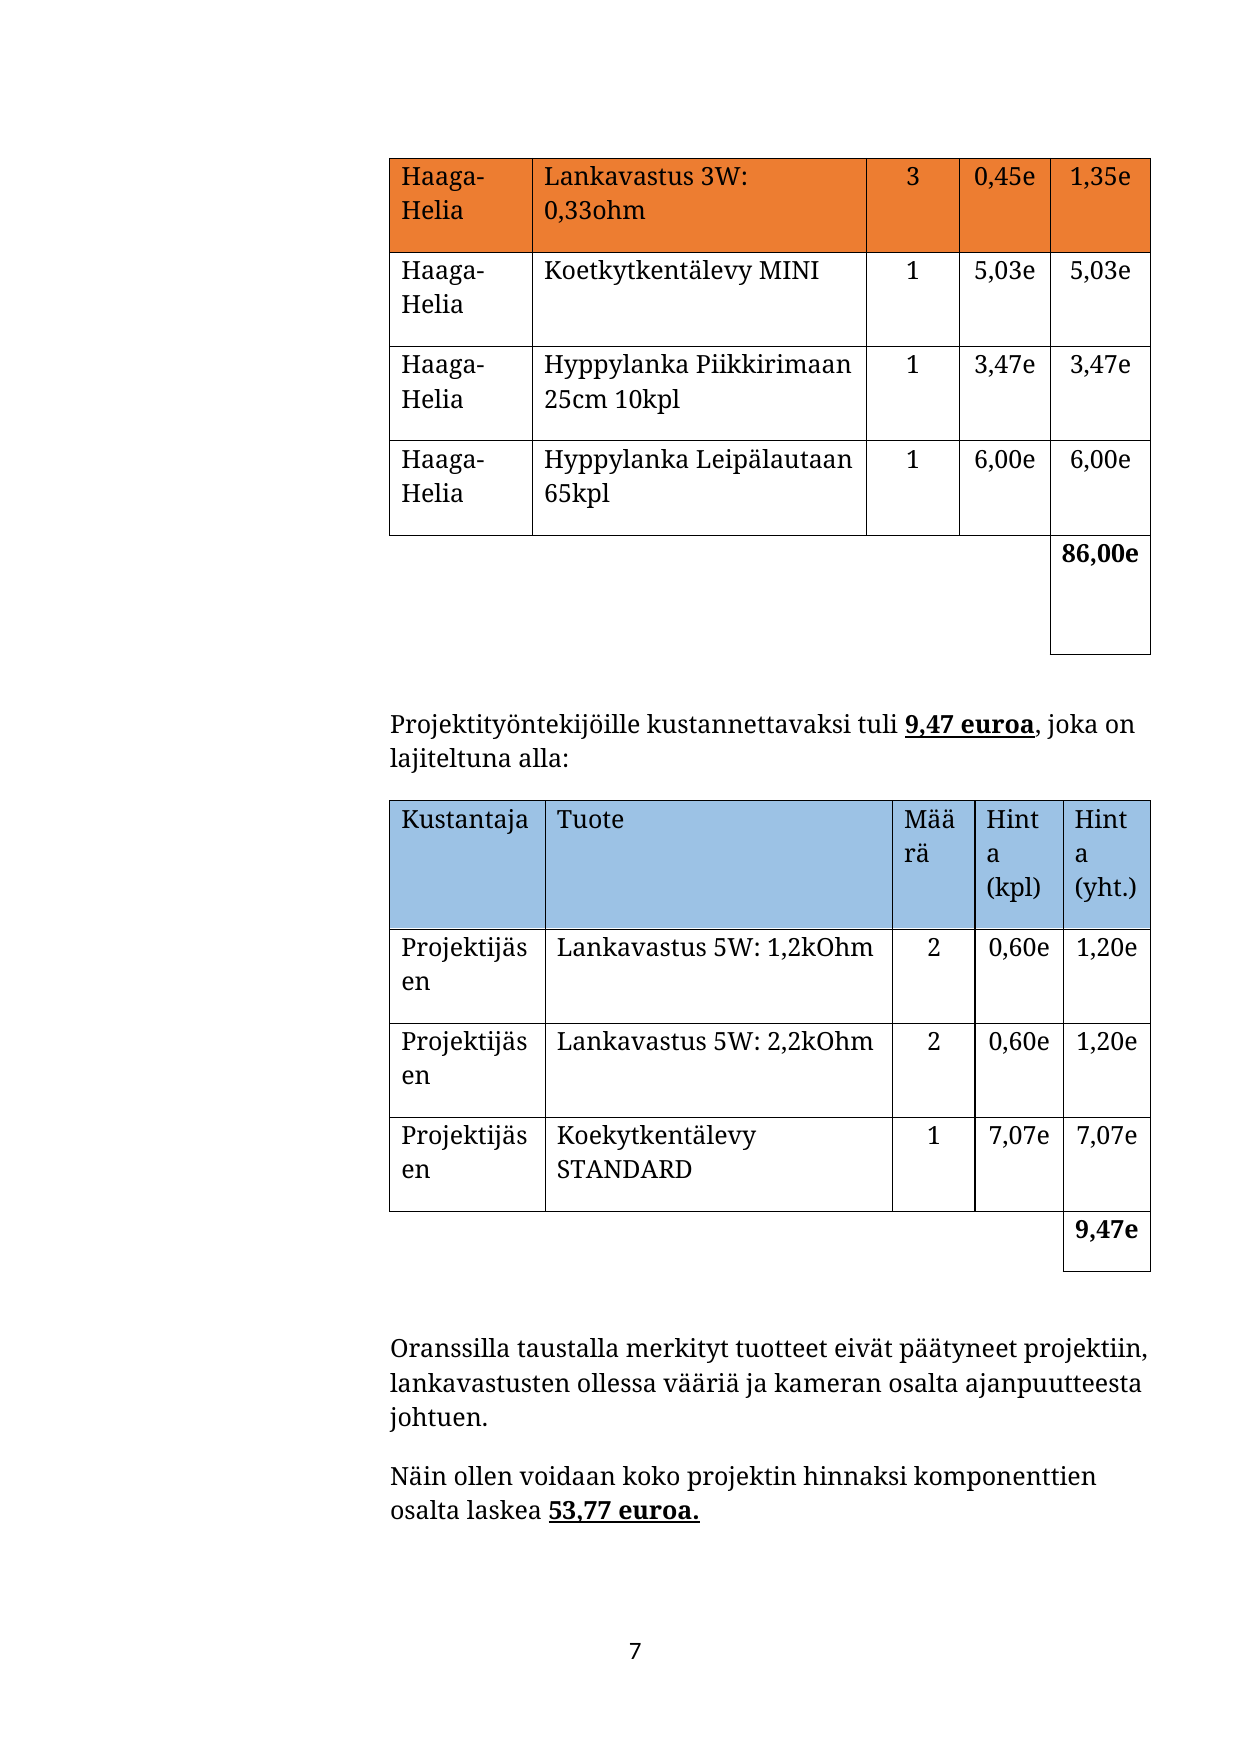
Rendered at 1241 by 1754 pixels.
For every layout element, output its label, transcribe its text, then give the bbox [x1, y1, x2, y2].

table_cell Lankavastus 3W: 0,33ohm [533, 159, 866, 252]
table_cell 2 [893, 930, 974, 1023]
table_cell 2 [893, 1024, 974, 1117]
table_header Hinta (yht.) [1064, 801, 1150, 928]
table_cell 9,47e [1064, 1212, 1150, 1271]
table_cell [893, 1212, 975, 1271]
table_cell 1 [893, 1118, 974, 1211]
table_cell Lankavastus 5W: 1,2kOhm [546, 930, 892, 1023]
table_cell 3,47e [960, 347, 1050, 440]
table_cell [390, 1212, 545, 1271]
table_header Tuote [546, 801, 892, 928]
table_cell Projektijäsen [390, 1118, 545, 1211]
table_cell 1 [867, 253, 959, 346]
table_cell Projektijäsen [390, 1024, 545, 1117]
table_cell [390, 536, 533, 654]
table_cell 86,00e [1051, 536, 1150, 654]
table_cell Haaga-Helia [390, 159, 532, 252]
table_cell Haaga-Helia [390, 253, 532, 346]
text Projektityöntekijöille kustannettavaksi tuli 9,47 euroa, joka on lajiteltuna alla: [390, 707, 1152, 775]
table_cell Hyppylanka Piikkirimaan 25cm 10kpl [533, 347, 866, 440]
table_cell 5,03e [1051, 253, 1150, 346]
table_cell 7,07e [1064, 1118, 1150, 1211]
table_cell 1 [867, 347, 959, 440]
table_cell 0,60e [976, 1024, 1063, 1117]
table_cell 7,07e [976, 1118, 1063, 1211]
table_cell [866, 536, 959, 654]
table_header Määrä [893, 801, 974, 928]
table_cell 3,47e [1051, 347, 1150, 440]
table_header Kustantaja [390, 801, 545, 928]
table_cell 3 [867, 159, 959, 252]
table_cell 5,03e [960, 253, 1050, 346]
table_cell 1,20e [1064, 930, 1150, 1023]
table_cell 1,20e [1064, 1024, 1150, 1117]
table_cell 1 [867, 441, 959, 534]
table_cell Lankavastus 5W: 2,2kOhm [546, 1024, 892, 1117]
table_cell 0,45e [960, 159, 1050, 252]
table_cell 6,00e [1051, 441, 1150, 534]
table_cell 6,00e [960, 441, 1050, 534]
table_cell Projektijäsen [390, 930, 545, 1023]
table_header Hinta (kpl) [976, 801, 1063, 928]
table_cell Haaga-Helia [390, 441, 532, 534]
text Näin ollen voidaan koko projektin hinnaksi komponenttien osalta laskea 53,77 euroa. [390, 1458, 1152, 1526]
table_cell Koetkytkentälevy MINI [533, 253, 866, 346]
table_cell Haaga-Helia [390, 347, 532, 440]
table_cell [545, 1212, 893, 1271]
text Oranssilla taustalla merkityt tuotteet eivät päätyneet projektiin, lankavastusten ollessa vääriä ja kameran osalta ajanpuutteesta johtuen. [390, 1331, 1152, 1433]
table_cell 1,35e [1051, 159, 1150, 252]
table_cell 0,60e [976, 930, 1063, 1023]
table_cell Hyppylanka Leipälautaan 65kpl [533, 441, 866, 534]
table_cell Koekytkentälevy STANDARD [546, 1118, 892, 1211]
table_cell [975, 1212, 1063, 1271]
table_cell [533, 536, 866, 654]
table_cell [959, 536, 1050, 654]
